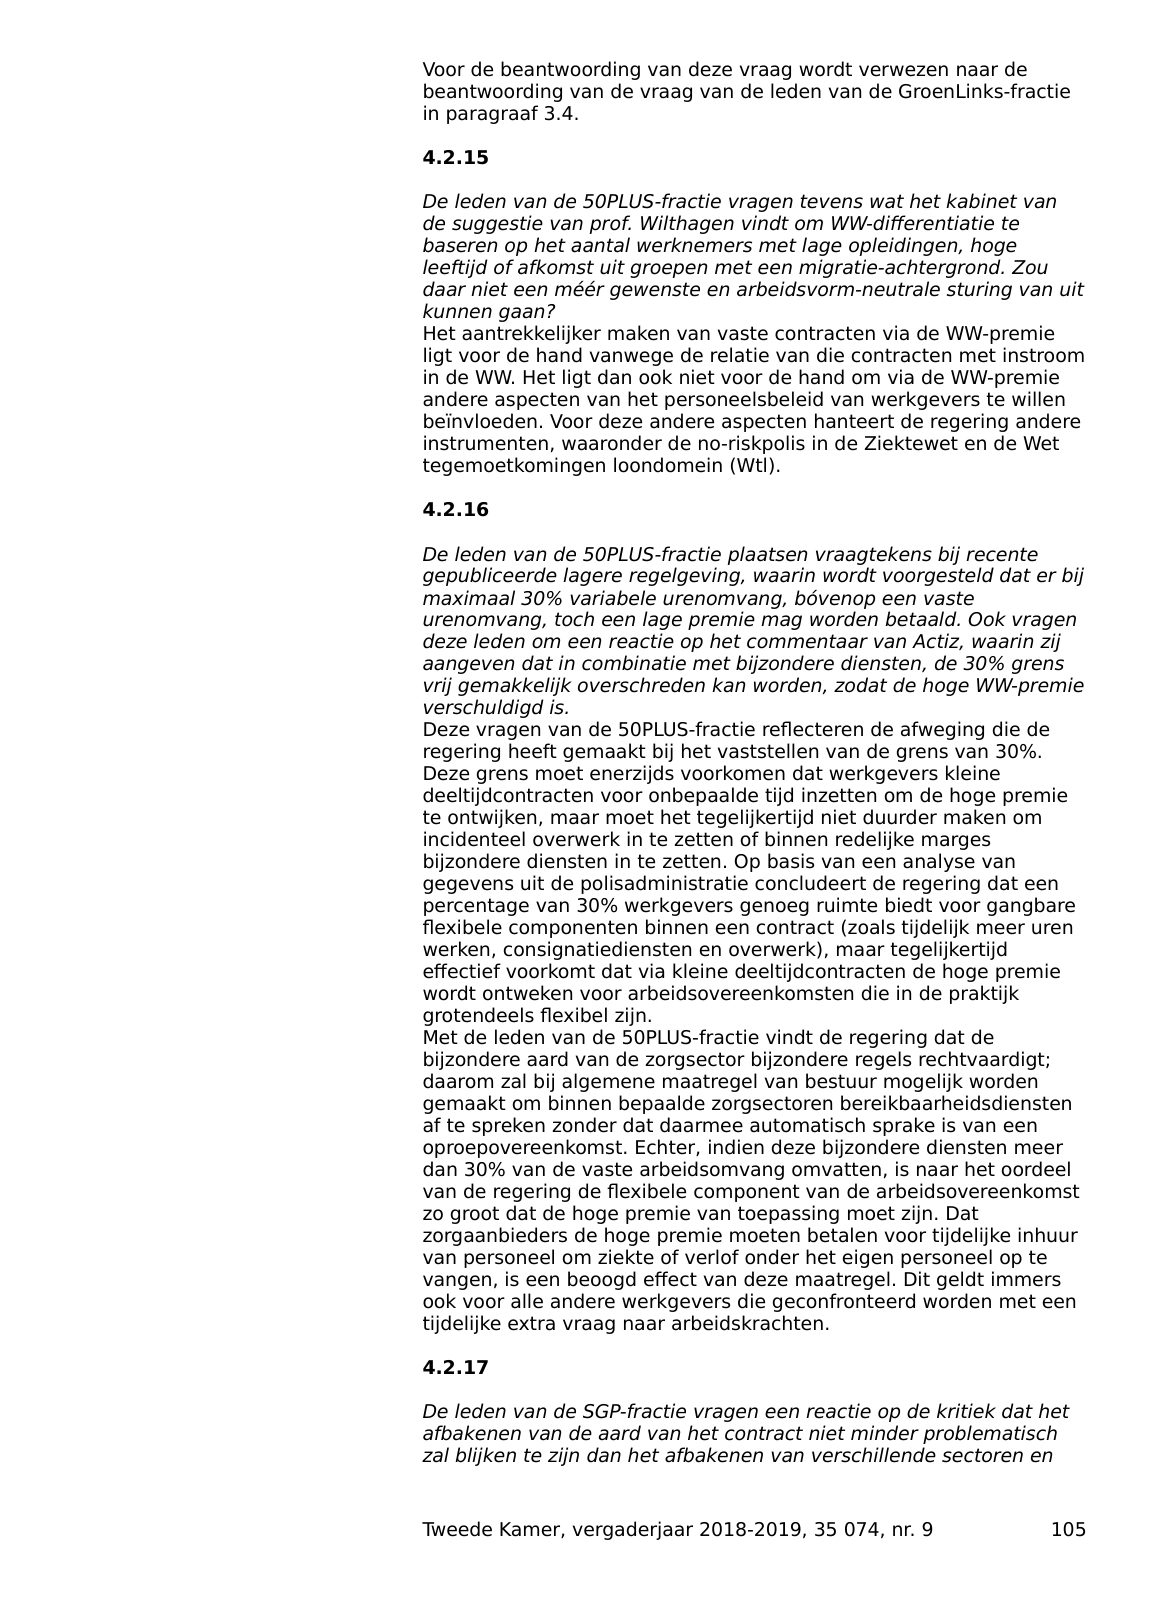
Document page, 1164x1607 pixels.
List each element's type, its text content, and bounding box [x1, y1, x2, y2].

subtitle 4.2.15 [422, 147, 1087, 169]
text Het aantrekkelijker maken van vaste contracten via de WW-premie ligt voor de hand vanwege de relatie van die contracten met instroom in de WW. Het ligt dan ook niet voor de hand om via de WW-premie andere aspecten van het personeelsbeleid van werkgevers te willen beïnvloeden. Voor deze andere aspecten hanteert de regering andere instrumenten, waaronder de no-riskpolis in de Ziektewet en de Wet tegemoetkomingen loondomein (Wtl). [422, 323, 1087, 477]
subtitle 4.2.16 [422, 499, 1087, 521]
subtitle 4.2.17 [422, 1357, 1087, 1379]
text Met de leden van de 50PLUS-fractie vindt de regering dat de bijzondere aard van de zorgsector bijzondere regels rechtvaardigt; daarom zal bij algemene maatregel van bestuur mogelijk worden gemaakt om binnen bepaalde zorgsectoren bereikbaarheidsdiensten af te spreken zonder dat daarmee automatisch sprake is van een oproepovereenkomst. Echter, indien deze bijzondere diensten meer dan 30% van de vaste arbeidsomvang omvatten, is naar het oordeel van de regering de flexibele component van de arbeidsovereenkomst zo groot dat de hoge premie van toepassing moet zijn. Dat zorgaanbieders de hoge premie moeten betalen voor tijdelijke inhuur van personeel om ziekte of verlof onder het eigen personeel op te vangen, is een beoogd effect van deze maatregel. Dit geldt immers ook voor alle andere werkgevers die geconfronteerd worden met een tijdelijke extra vraag naar arbeidskrachten. [422, 1027, 1087, 1335]
text De leden van de 50PLUS-fractie plaatsen vraagtekens bij recente gepubliceerde lagere regelgeving, waarin wordt voorgesteld dat er bij maximaal 30% variabele urenomvang, bóvenop een vaste urenomvang, toch een lage premie mag worden betaald. Ook vragen deze leden om een reactie op het commentaar van Actiz, waarin zij aangeven dat in combinatie met bijzondere diensten, de 30% grens vrij gemakkelijk overschreden kan worden, zodat de hoge WW-premie verschuldigd is. [422, 543, 1087, 719]
text Voor de beantwoording van deze vraag wordt verwezen naar de beantwoording van de vraag van de leden van de GroenLinks-fractie in paragraaf 3.4. [422, 59, 1087, 125]
text De leden van de SGP-fractie vragen een reactie op de kritiek dat het afbakenen van de aard van het contract niet minder problematisch zal blijken te zijn dan het afbakenen van verschillende sectoren en [422, 1401, 1087, 1467]
text Deze vragen van de 50PLUS-fractie reflecteren de afweging die de regering heeft gemaakt bij het vaststellen van de grens van 30%. Deze grens moet enerzijds voorkomen dat werkgevers kleine deeltijdcontracten voor onbepaalde tijd inzetten om de hoge premie te ontwijken, maar moet het tegelijkertijd niet duurder maken om incidenteel overwerk in te zetten of binnen redelijke marges bijzondere diensten in te zetten. Op basis van een analyse van gegevens uit de polisadministratie concludeert de regering dat een percentage van 30% werkgevers genoeg ruimte biedt voor gangbare flexibele componenten binnen een contract (zoals tijdelijk meer uren werken, consignatiediensten en overwerk), maar tegelijkertijd effectief voorkomt dat via kleine deeltijdcontracten de hoge premie wordt ontweken voor arbeidsovereenkomsten die in de praktijk grotendeels flexibel zijn. [422, 719, 1087, 1027]
text De leden van de 50PLUS-fractie vragen tevens wat het kabinet van de suggestie van prof. Wilthagen vindt om WW-differentiatie te baseren op het aantal werknemers met lage opleidingen, hoge leeftijd of afkomst uit groepen met een migratie-achtergrond. Zou daar niet een méér gewenste en arbeidsvorm-neutrale sturing van uit kunnen gaan? [422, 191, 1087, 323]
